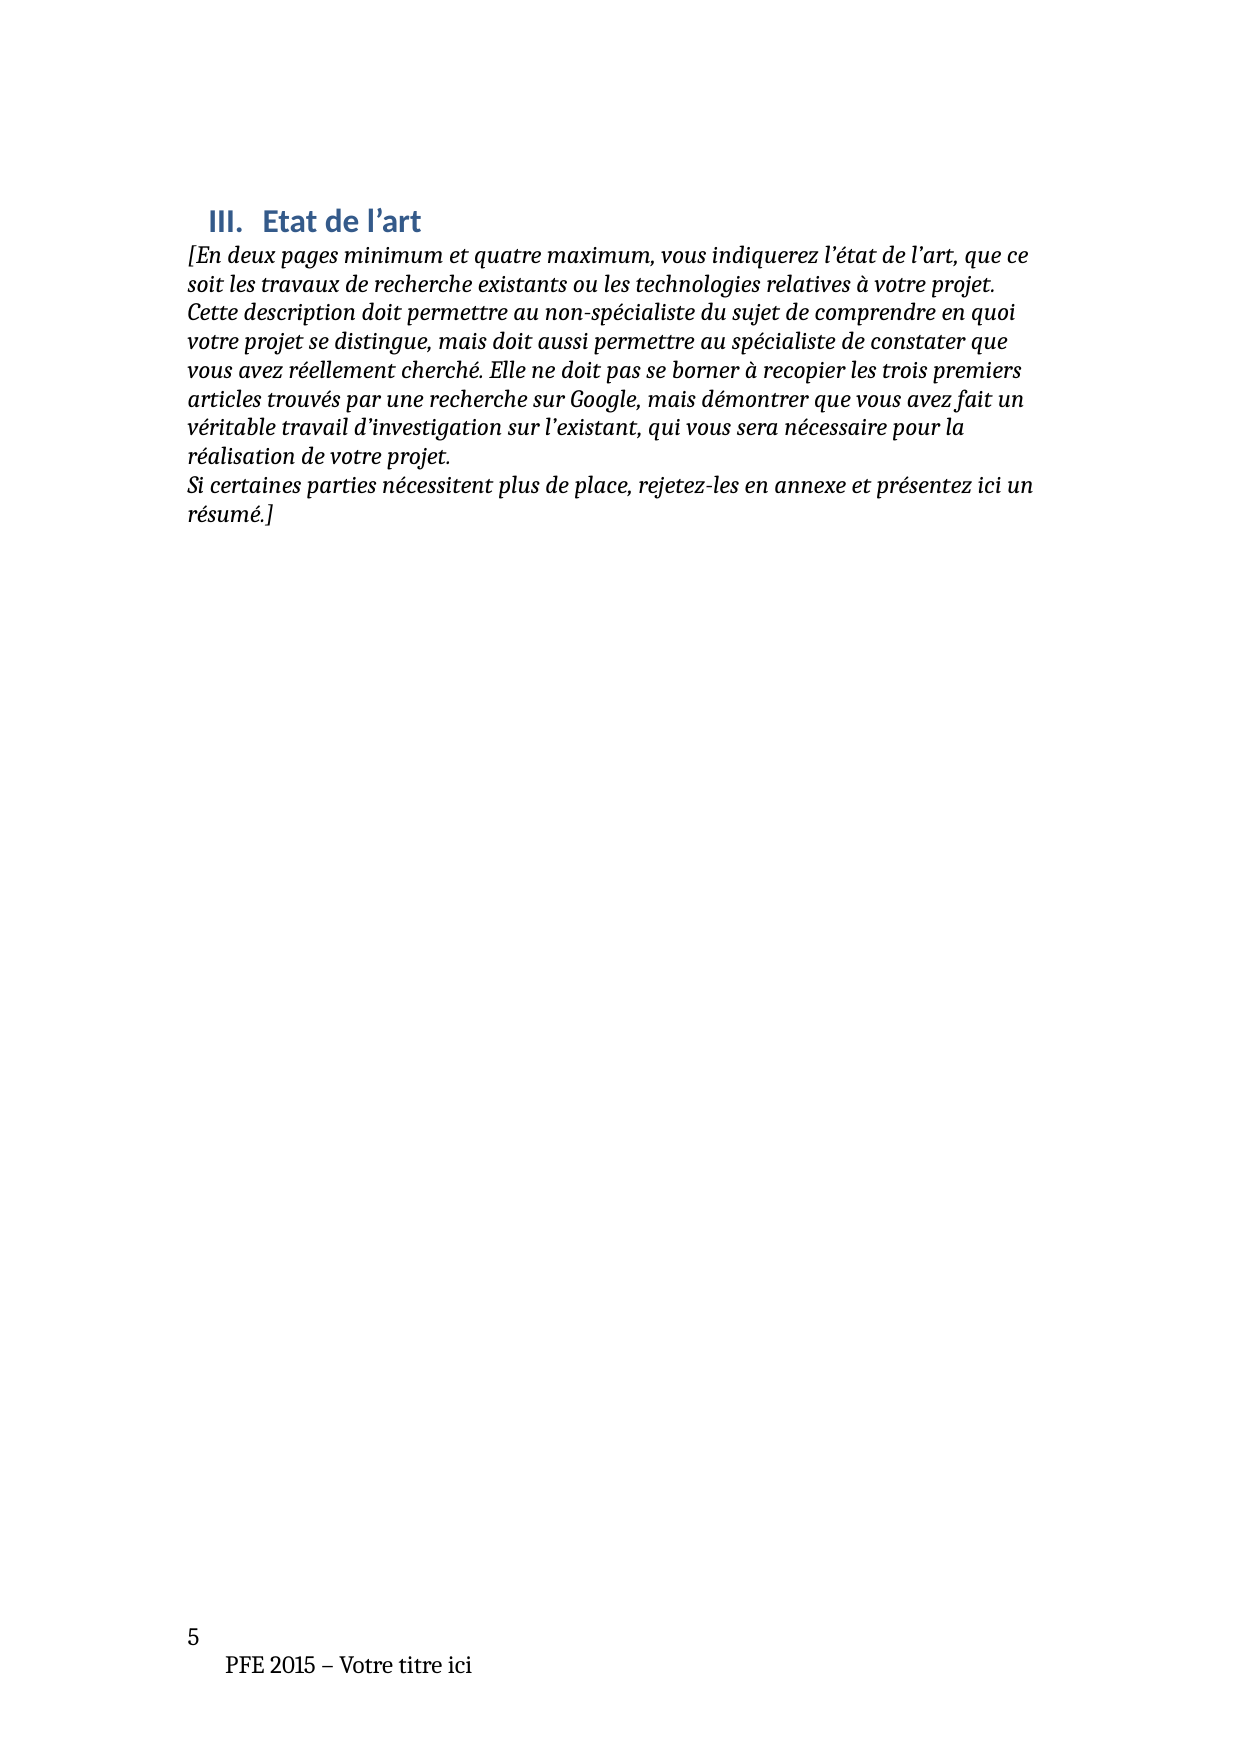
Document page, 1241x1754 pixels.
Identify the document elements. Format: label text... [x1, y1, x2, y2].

subtitle Etat de l’art [244, 200, 1053, 241]
text [En deux pages minimum et quatre maximum, vous indiquerez l’état de l’art, que ce soit les travaux de recherche existants ou les technologies relatives à votre projet. [187, 241, 1053, 298]
text Cette description doit permettre au non-spécialiste du sujet de comprendre en quoi votre projet se distingue, mais doit aussi permettre au spécialiste de constater que vous avez réellement cherché. Elle ne doit pas se borner à recopier les trois premiers articles trouvés par une recherche sur Google, mais démontrer que vous avez fait un véritable travail d’investigation sur l’existant, qui vous sera nécessaire pour la réalisation de votre projet. [187, 298, 1053, 471]
text Si certaines parties nécessitent plus de place, rejetez-les en annexe et présentez ici un résumé.] [187, 471, 1053, 528]
